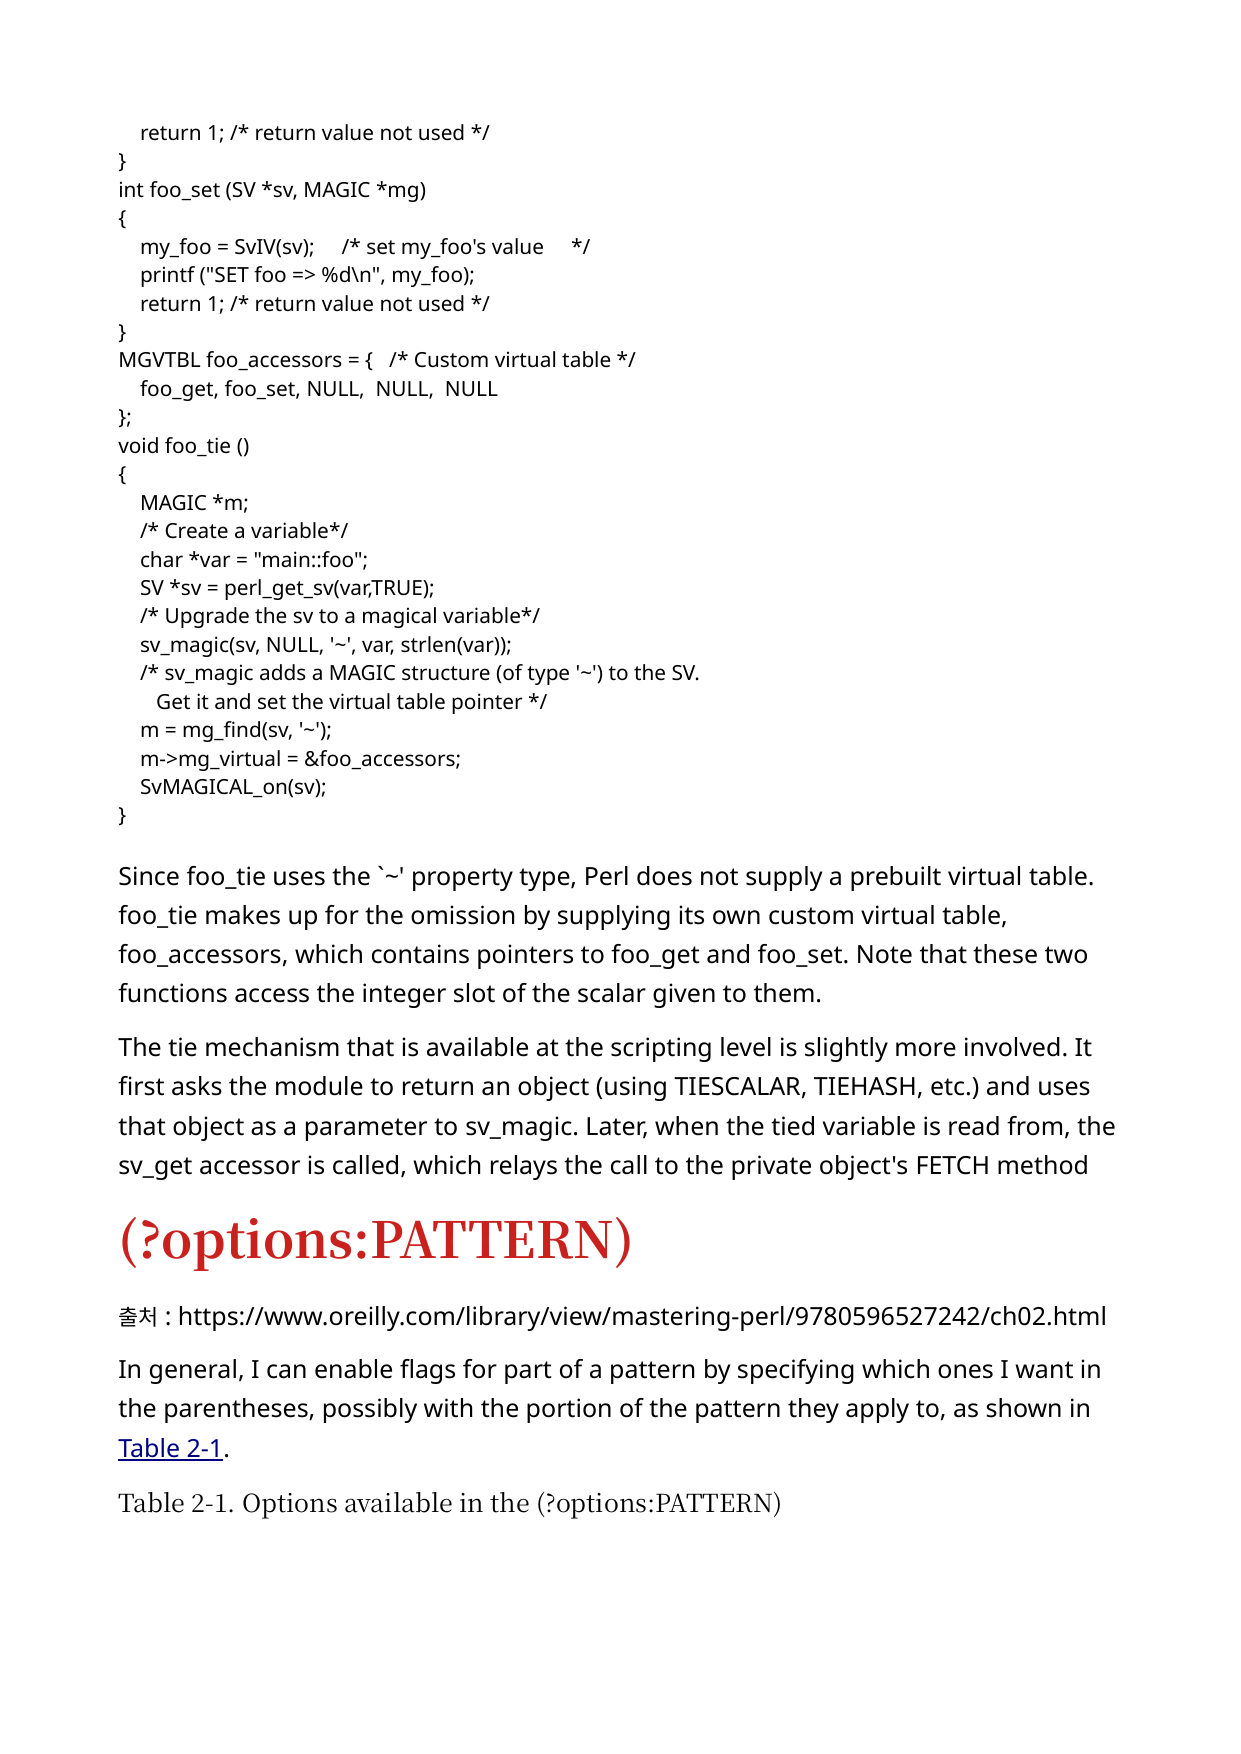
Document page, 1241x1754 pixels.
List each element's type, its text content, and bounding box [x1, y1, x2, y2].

text Since foo_tie uses the `~' property type, Perl does not supply a prebuilt virtual table. foo_tie makes up for the omission by supplying its own custom virtual table, foo_accessors, which contains pointers to foo_get and foo_set. Note that these two functions access the integer slot of the scalar given to them. [118, 858, 1122, 1010]
text /* sv_magic adds a MAGIC structure (of type '~') to the SV. [118, 658, 1122, 687]
text Get it and set the virtual table pointer */ [118, 687, 1122, 715]
text m = mg_find(sv, '~'); [118, 715, 1122, 744]
text MAGIC *m; [118, 488, 1122, 516]
text } [118, 317, 1122, 346]
text sv_magic(sv, NULL, '~', var, strlen(var)); [118, 630, 1122, 658]
text (?options:PATTERN) [118, 1201, 1122, 1273]
text MGVTBL foo_accessors = { /* Custom virtual table */ [118, 346, 1122, 374]
text In general, I can enable flags for part of a pattern by specifying which ones I want in the parentheses, possibly with the portion of the pattern they apply to, as shown in Table 2-1. [118, 1352, 1122, 1464]
text return 1; /* return value not used */ [118, 118, 1122, 147]
text { [118, 459, 1122, 488]
text printf ("SET foo => %d\n", my_foo); [118, 260, 1122, 289]
text my_foo = SvIV(sv); /* set my_foo's value */ [118, 232, 1122, 260]
text int foo_set (SV *sv, MAGIC *mg) [118, 175, 1122, 203]
text }; [118, 402, 1122, 431]
text /* Create a variable*/ [118, 516, 1122, 545]
text return 1; /* return value not used */ [118, 289, 1122, 317]
text SV *sv = perl_get_sv(var,TRUE); [118, 573, 1122, 602]
text The tie mechanism that is available at the scripting level is slightly more involved. It first asks the module to return an object (using TIESCALAR, TIEHASH, etc.) and uses that object as a parameter to sv_magic. Later, when the tied variable is read from, the sv_get accessor is called, which relays the call to the private object's FETCH method [118, 1030, 1122, 1181]
text } [118, 147, 1122, 175]
text SvMAGICAL_on(sv); [118, 772, 1122, 801]
text m->mg_virtual = &foo_accessors; [118, 744, 1122, 772]
text foo_get, foo_set, NULL, NULL, NULL [118, 374, 1122, 402]
text Table 2-1. Options available in the (?options:PATTERN) [118, 1484, 1122, 1520]
text { [118, 203, 1122, 232]
text char *var = "main::foo"; [118, 545, 1122, 573]
text /* Upgrade the sv to a magical variable*/ [118, 602, 1122, 630]
text 출처 : https://www.oreilly.com/library/view/mastering-perl/9780596527242/ch02.html [118, 1298, 1122, 1332]
text } [118, 801, 1122, 829]
text void foo_tie () [118, 431, 1122, 459]
